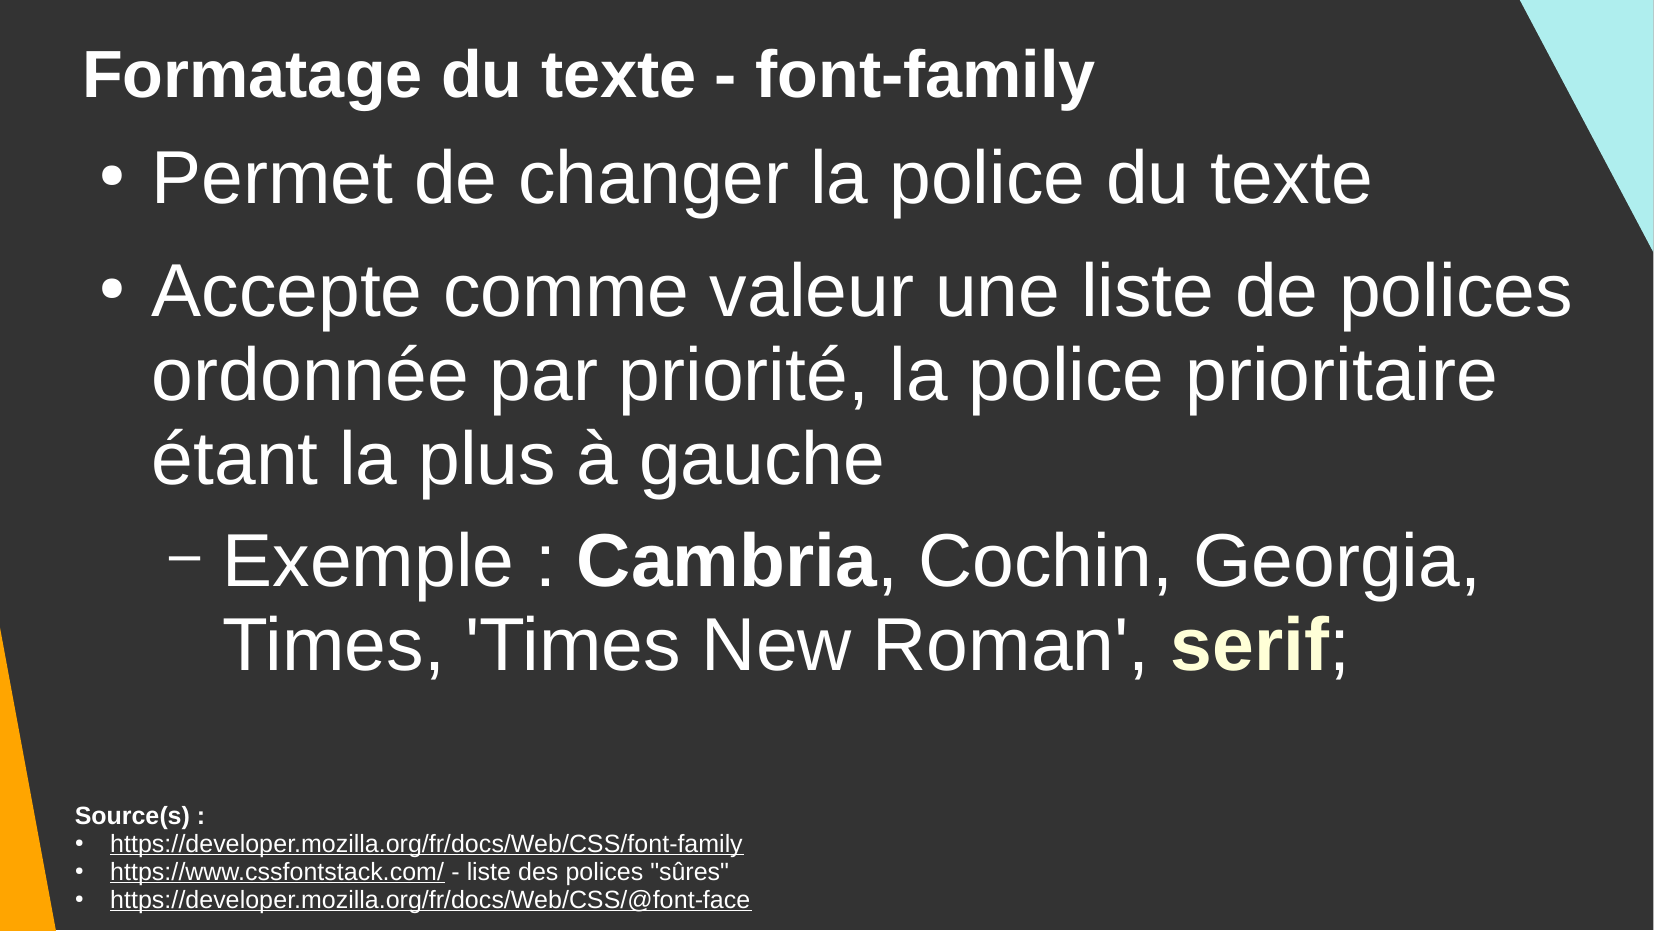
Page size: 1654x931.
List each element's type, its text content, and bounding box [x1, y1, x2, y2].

text_box [0, 627, 56, 931]
title Formatage du texte - font-family [82, 37, 1571, 114]
list Permet de changer la police du texte Accepte comme valeur une liste de polices ordonnée par priorité, la police prioritaire étant la plus à gauche Exemple : Cambria, Cochin, Georgia, Times, 'Times New Roman', serif; [80, 135, 1605, 753]
text_box Source(s) : https://developer.mozilla.org/fr/docs/Web/CSS/font-family https://www.cssfontstack.com/ - liste des polices "sûres" https://developer.mozilla.org/fr/docs/Web/CSS/@font-face [60, 794, 1546, 931]
text_box [1519, 0, 1654, 254]
